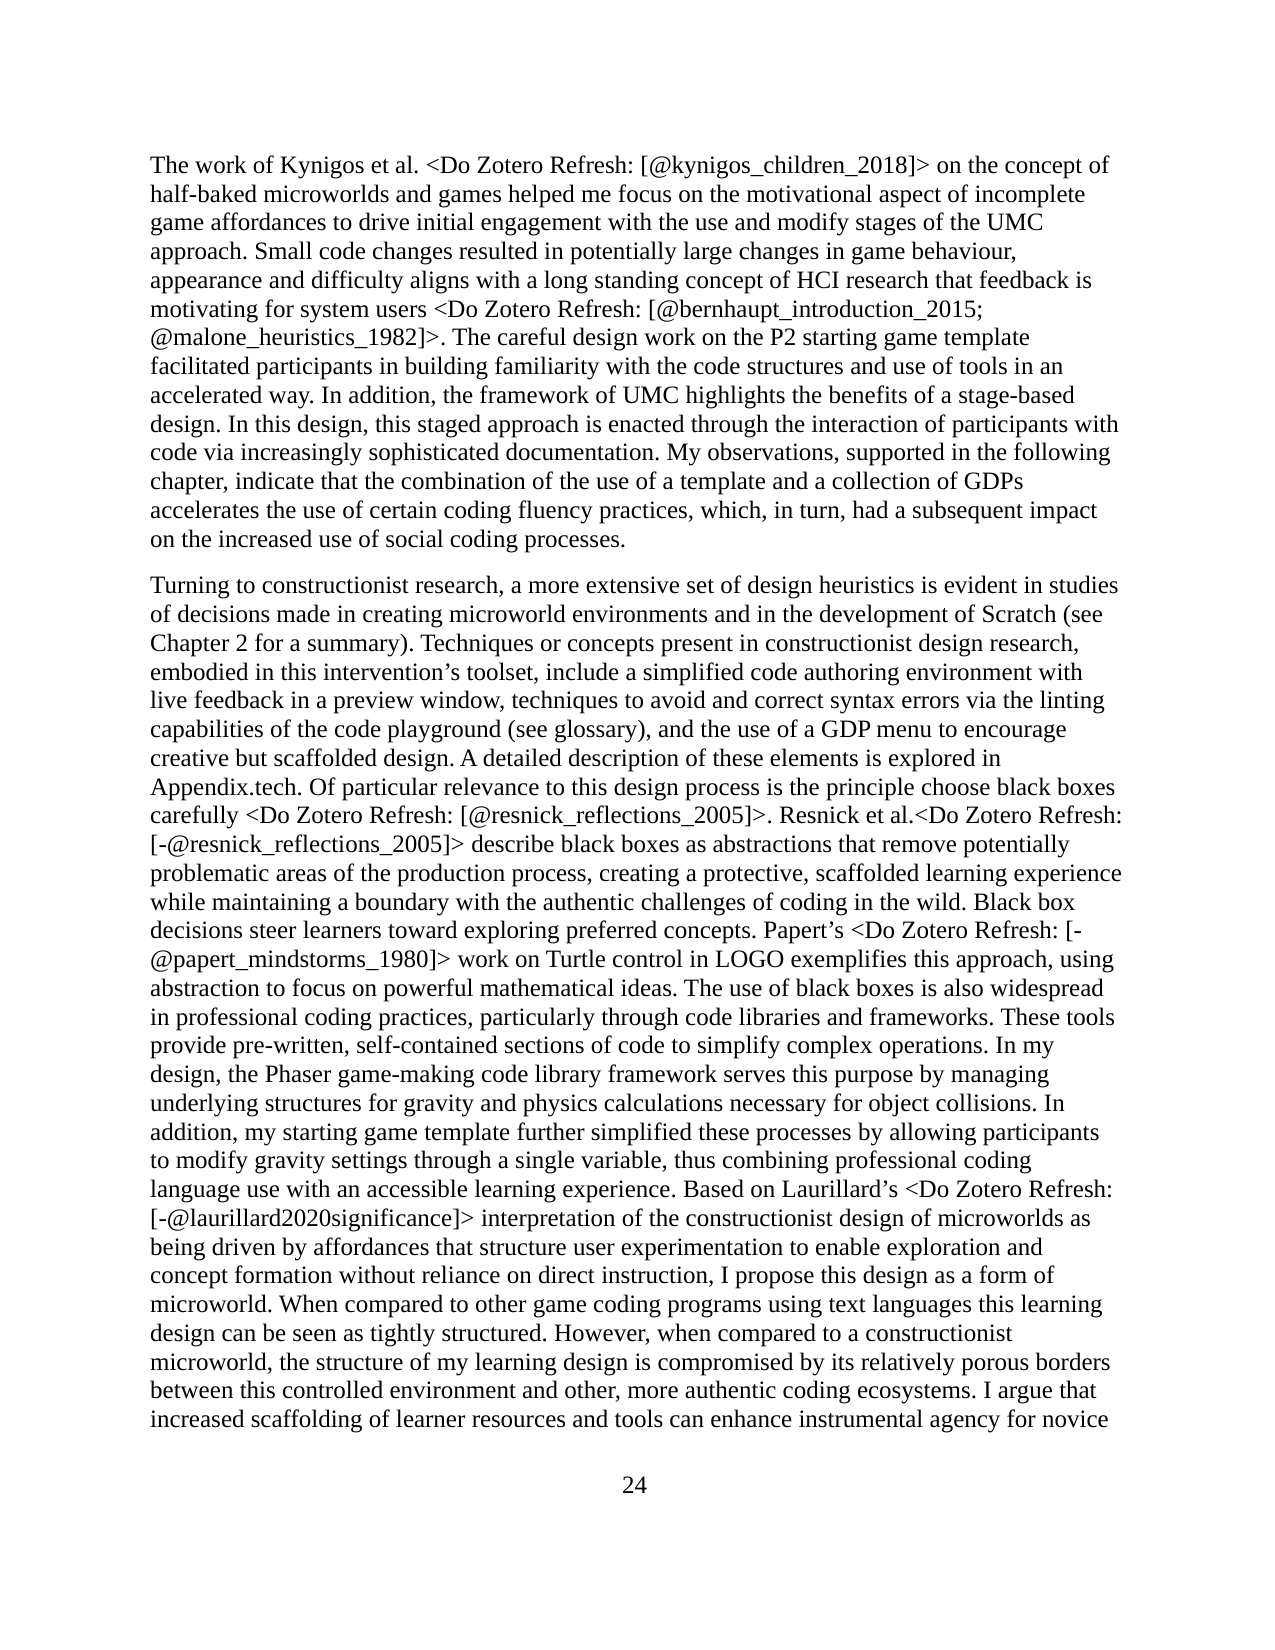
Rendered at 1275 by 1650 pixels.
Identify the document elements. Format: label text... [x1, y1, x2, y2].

text Turning to constructionist research, a more extensive set of design heuristics is evident in studies of decisions made in creating microworld environments and in the development of Scratch (see Chapter 2 for a summary). Techniques or concepts present in constructionist design research, embodied in this intervention’s toolset, include a simplified code authoring environment with live feedback in a preview window, techniques to avoid and correct syntax errors via the linting capabilities of the code playground (see glossary), and the use of a GDP menu to encourage creative but scaffolded design. A detailed description of these elements is explored in Appendix.tech. Of particular relevance to this design process is the principle choose black boxes carefully <Do Zotero Refresh: [@resnick_reflections_2005]>. Resnick et al.<Do Zotero Refresh: [-@resnick_reflections_2005]> describe black boxes as abstractions that remove potentially problematic areas of the production process, creating a protective, scaffolded learning experience while maintaining a boundary with the authentic challenges of coding in the wild. Black box decisions steer learners toward exploring preferred concepts. Papert’s <Do Zotero Refresh: [-@papert_mindstorms_1980]> work on Turtle control in LOGO exemplifies this approach, using abstraction to focus on powerful mathematical ideas. The use of black boxes is also widespread in professional coding practices, particularly through code libraries and frameworks. These tools provide pre-written, self-contained sections of code to simplify complex operations. In my design, the Phaser game-making code library framework serves this purpose by managing underlying structures for gravity and physics calculations necessary for object collisions. In addition, my starting game template further simplified these processes by allowing participants to modify gravity settings through a single variable, thus combining professional coding language use with an accessible learning experience. Based on Laurillard’s <Do Zotero Refresh: [-@laurillard2020significance]> interpretation of the constructionist design of microworlds as being driven by affordances that structure user experimentation to enable exploration and concept formation without reliance on direct instruction, I propose this design as a form of microworld. When compared to other game coding programs using text languages this learning design can be seen as tightly structured. However, when compared to a constructionist microworld, the structure of my learning design is compromised by its relatively porous borders between this controlled environment and other, more authentic coding ecosystems. I argue that increased scaffolding of learner resources and tools can enhance instrumental agency for novice [150, 570, 1125, 1433]
text The work of Kynigos et al. <Do Zotero Refresh: [@kynigos_children_2018]> on the concept of half-baked microworlds and games helped me focus on the motivational aspect of incomplete game affordances to drive initial engagement with the use and modify stages of the UMC approach. Small code changes resulted in potentially large changes in game behaviour, appearance and difficulty aligns with a long standing concept of HCI research that feedback is motivating for system users <Do Zotero Refresh: [@bernhaupt_introduction_2015; @malone_heuristics_1982]>. The careful design work on the P2 starting game template facilitated participants in building familiarity with the code structures and use of tools in an accelerated way. In addition, the framework of UMC highlights the benefits of a stage-based design. In this design, this staged approach is enacted through the interaction of participants with code via increasingly sophisticated documentation. My observations, supported in the following chapter, indicate that the combination of the use of a template and a collection of GDPs accelerates the use of certain coding fluency practices, which, in turn, had a subsequent impact on the increased use of social coding processes. [150, 150, 1125, 552]
